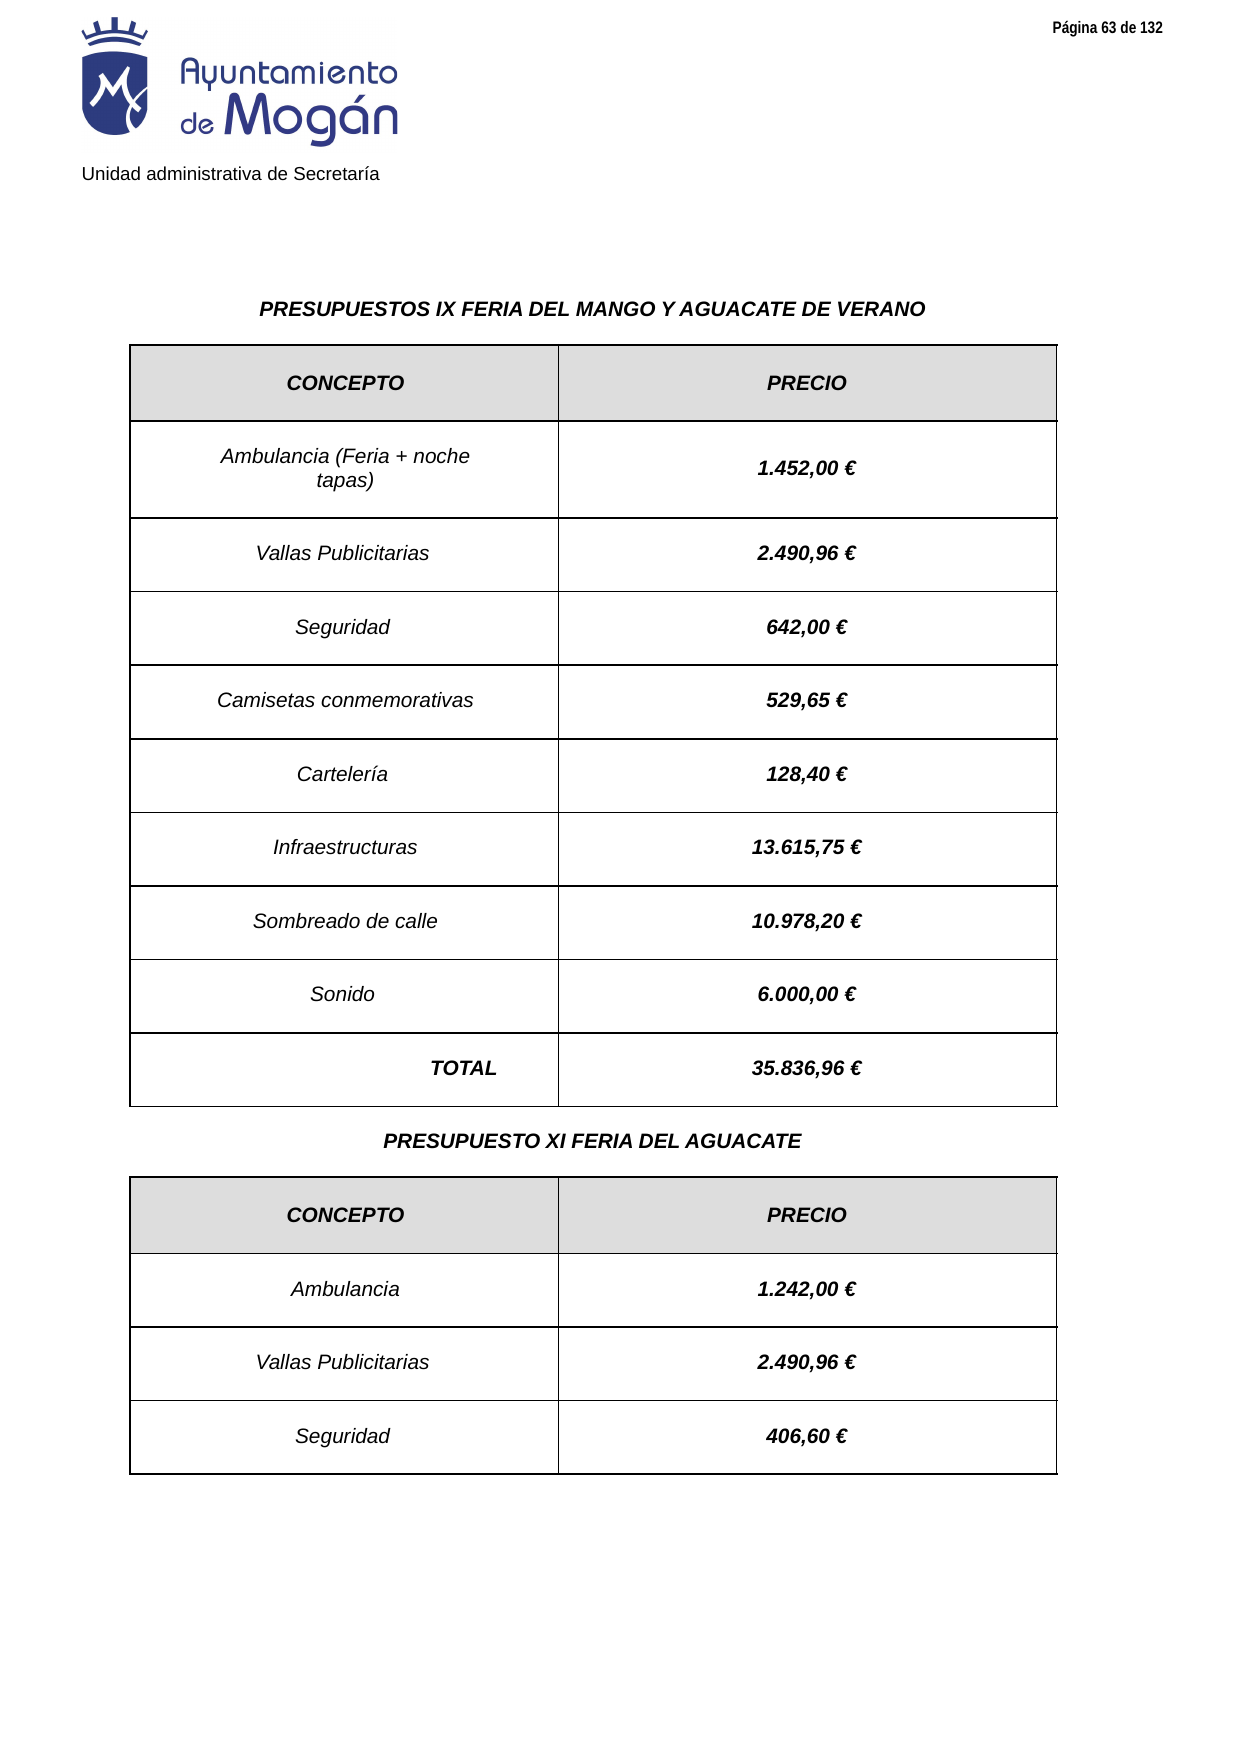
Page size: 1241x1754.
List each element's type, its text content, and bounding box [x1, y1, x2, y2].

table_cell 10.978,20 € [559, 887, 1056, 958]
table_cell PRECIO [559, 1178, 1056, 1253]
table_cell Vallas Publicitarias [131, 519, 558, 591]
table_cell 6.000,00 € [559, 960, 1056, 1032]
table_cell 406,60 € [559, 1401, 1056, 1473]
table_cell Camisetas conmemorativas [131, 666, 558, 738]
table_cell 128,40 € [559, 740, 1056, 811]
table_cell PRECIO [559, 346, 1056, 420]
table_cell Infraestructuras [131, 813, 558, 885]
table_cell Sombreado de calle [131, 887, 558, 958]
table_cell 13.615,75 € [559, 813, 1056, 885]
table_cell Cartelería [131, 740, 558, 811]
table_cell TOTAL [131, 1034, 558, 1106]
table_cell Vallas Publicitarias [131, 1328, 558, 1400]
table_cell Seguridad [131, 592, 558, 664]
table_cell CONCEPTO [131, 346, 558, 420]
table_cell Seguridad [131, 1401, 558, 1473]
table_cell 2.490,96 € [559, 1328, 1056, 1400]
table_cell Ambulancia (Feria + noche tapas) [131, 422, 558, 517]
table_cell 2.490,96 € [559, 519, 1056, 591]
table_cell Sonido [131, 960, 558, 1032]
table_cell CONCEPTO [131, 1178, 558, 1253]
table_cell 529,65 € [559, 666, 1056, 738]
table_header PRESUPUESTOS IX FERIA DEL MANGO Y AGUACATE DE VERANO [130, 275, 1057, 344]
table_cell 642,00 € [559, 592, 1056, 664]
picture [81, 17, 398, 153]
table_cell 35.836,96 € [559, 1034, 1056, 1106]
table_cell 1.242,00 € [559, 1254, 1056, 1326]
table_header PRESUPUESTO XI FERIA DEL AGUACATE [130, 1107, 1057, 1176]
table_cell 1.452,00 € [559, 422, 1056, 517]
table_cell Ambulancia [131, 1254, 558, 1326]
